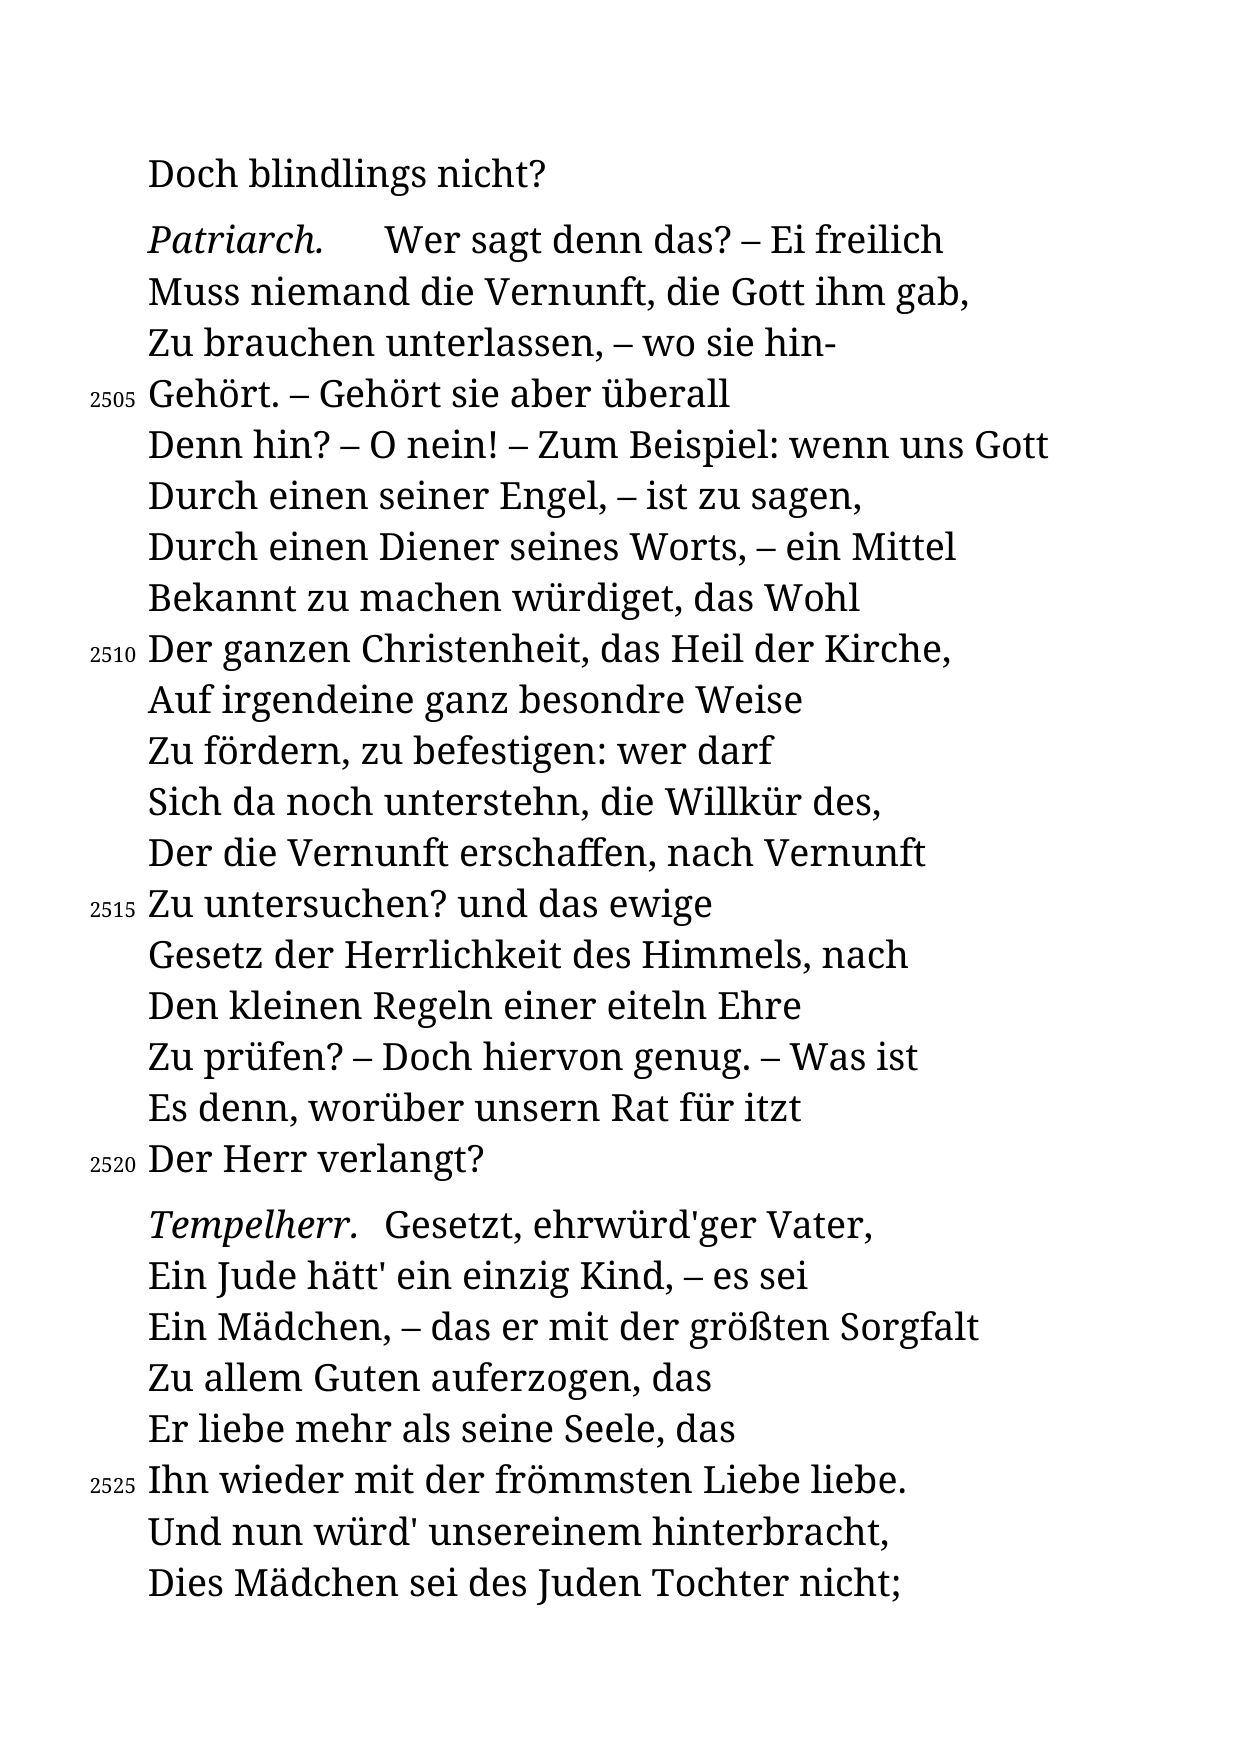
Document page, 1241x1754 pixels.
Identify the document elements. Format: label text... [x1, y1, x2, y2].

text Ein Jude hätt' ein einzig Kind, – es sei [148, 1249, 1092, 1301]
text Zu allem Guten auferzogen, das [148, 1352, 1092, 1403]
text Tempelherr. Gesetzt, ehrwürd'ger Vater, [148, 1198, 1092, 1249]
text Zu brauchen unterlassen, – wo sie hin- [148, 316, 1092, 367]
text Ihn wieder mit der frömmsten Liebe liebe. [148, 1454, 1092, 1505]
text Der Herr verlangt? [148, 1132, 1092, 1183]
text Bekannt zu machen würdiget, das Wohl [148, 571, 1092, 622]
text Er liebe mehr als seine Seele, das [148, 1403, 1092, 1454]
text Ein Mädchen, – das er mit der größten Sorgfalt [148, 1301, 1092, 1352]
text Sich da noch unterstehn, die Willkür des, [148, 775, 1092, 826]
text Doch blindlings nicht? [148, 148, 1092, 199]
text Und nun würd' unsereinem hinterbracht, [148, 1505, 1092, 1556]
text Gehört. – Gehört sie aber überall [148, 367, 1092, 418]
text Denn hin? – O nein! – Zum Beispiel: wenn uns Gott [148, 418, 1092, 469]
text Durch einen Diener seines Worts, – ein Mittel [148, 520, 1092, 571]
text Zu untersuchen? und das ewige [148, 877, 1092, 928]
text Dies Mädchen sei des Juden Tochter nicht; [148, 1556, 1092, 1607]
text Durch einen seiner Engel, – ist zu sagen, [148, 469, 1092, 520]
text Den kleinen Regeln einer eiteln Ehre [148, 979, 1092, 1030]
text Auf irgendeine ganz besondre Weise [148, 673, 1092, 724]
text Patriarch. Wer sagt denn das? – Ei freilich [148, 214, 1092, 265]
text Gesetz der Herrlichkeit des Himmels, nach [148, 928, 1092, 979]
text Der ganzen Christenheit, das Heil der Kirche, [148, 622, 1092, 673]
text Muss niemand die Vernunft, die Gott ihm gab, [148, 265, 1092, 316]
text Zu prüfen? – Doch hiervon genug. – Was ist [148, 1030, 1092, 1081]
text Es denn, worüber unsern Rat für itzt [148, 1081, 1092, 1132]
text Zu fördern, zu befestigen: wer darf [148, 724, 1092, 775]
text Der die Vernunft erschaffen, nach Vernunft [148, 826, 1092, 877]
